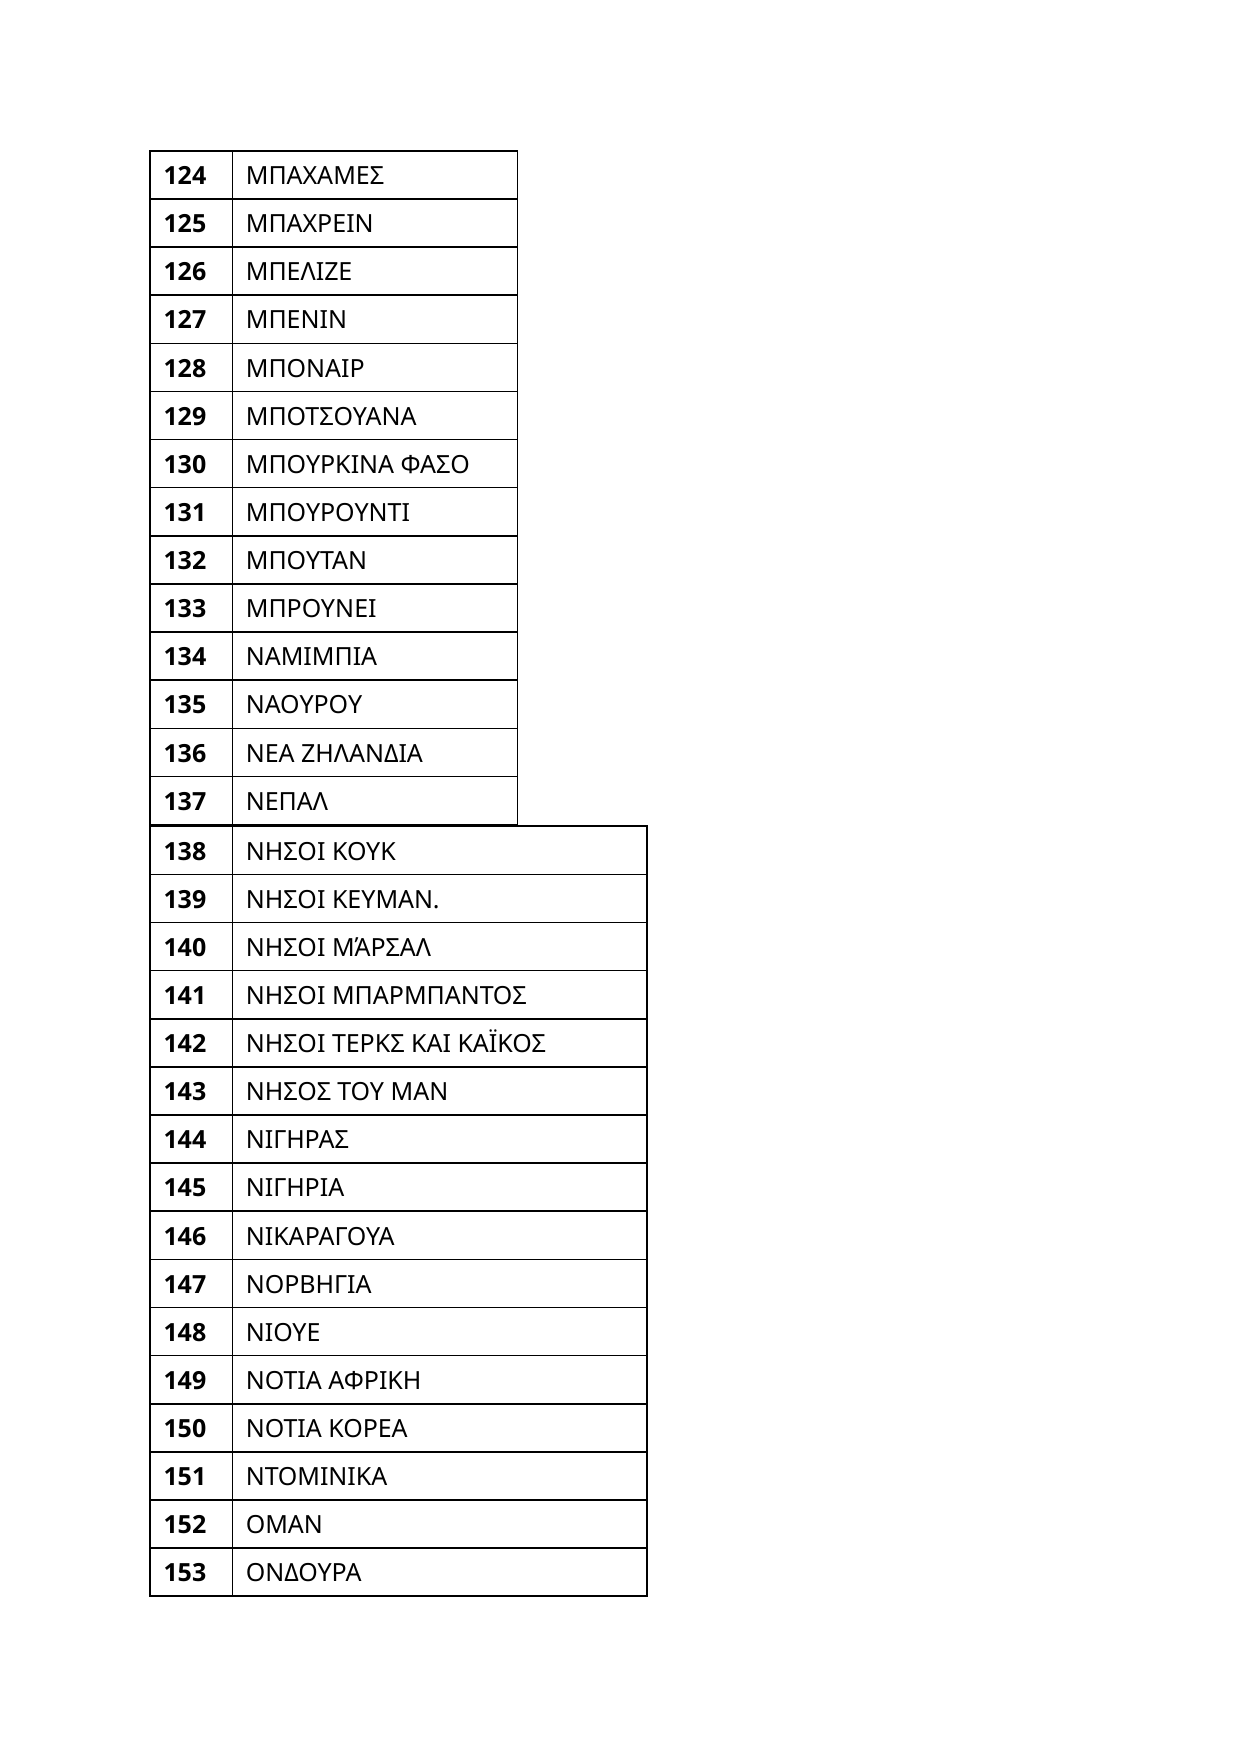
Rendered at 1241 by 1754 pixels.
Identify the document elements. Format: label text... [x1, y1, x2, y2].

table_cell 136 [151, 729, 232, 776]
table_header ΝΗΣΟΙ KOYK [233, 827, 646, 873]
table_cell 124 [151, 152, 232, 198]
table_cell ΝΙΓΗΡΑΣ [233, 1116, 646, 1162]
table_cell 129 [151, 392, 232, 439]
table_cell ΜΠΟΤΣΟΥΑΝΑ [233, 392, 517, 439]
table_cell ΝΗΣΟΙ ΜΠΑΡΜΠΑΝΤΟΣ [233, 971, 646, 1018]
table_cell ΝΗΣΟΙ KEYMAN. [233, 875, 646, 922]
table_cell 150 [151, 1405, 232, 1451]
table_cell 134 [151, 633, 232, 679]
table_cell 147 [151, 1260, 232, 1307]
table_cell ΜΠΟΥΡΚΙΝΑ ΦΑΣΟ [233, 440, 517, 487]
table_cell ΜΠΕΛΙΖΕ [233, 248, 517, 294]
table_cell ΝΙΓΗΡΙΑ [233, 1164, 646, 1210]
table_cell 137 [151, 777, 232, 824]
table_cell ΜΠΟΥΡΟΥΝΤΙ [233, 488, 517, 535]
table_cell 148 [151, 1308, 232, 1355]
table_cell ΜΠΕΝΙΝ [233, 296, 517, 342]
table_cell OMAN [233, 1501, 646, 1547]
table_cell ΝΟΤΙΑ ΑΦΡΙΚΗ [233, 1356, 646, 1403]
table_cell 153 [151, 1549, 232, 1595]
table_cell 131 [151, 488, 232, 535]
table_cell 146 [151, 1212, 232, 1258]
table_cell ΝΕΑ ΖΗΛΑΝΔΙΑ [233, 729, 517, 776]
table_cell ΜΠΡΟΥΝΕΙ [233, 585, 517, 631]
table_cell ΝΕΠΑΛ [233, 777, 517, 824]
table_cell ΝΙΚΑΡΑΓΟΥΑ [233, 1212, 646, 1258]
table_cell ΝΑΜΙΜΠΙΑ [233, 633, 517, 679]
table_cell 144 [151, 1116, 232, 1162]
table_cell 142 [151, 1020, 232, 1066]
table_cell 141 [151, 971, 232, 1018]
table_cell 130 [151, 440, 232, 487]
table_cell ΝΗΣΟΣ ΤΟΥ MAN [233, 1068, 646, 1114]
table_cell ΝΟΡΒΗΓΙΑ [233, 1260, 646, 1307]
table_cell ΟΝΔΟΥΡΑ [233, 1549, 646, 1595]
table_cell 145 [151, 1164, 232, 1210]
table_cell ΝΑΟΥΡΟΥ [233, 681, 517, 727]
table_cell 139 [151, 875, 232, 922]
table_cell ΝΟΤΙΑ ΚΟΡΕΑ [233, 1405, 646, 1451]
table_cell ΝΗΣΟΙ ΜΆΡΣΑΛ [233, 923, 646, 970]
table_cell 133 [151, 585, 232, 631]
table_cell 140 [151, 923, 232, 970]
table_cell ΜΠΑΧΑΜΕΣ [233, 152, 517, 198]
table_cell 125 [151, 200, 232, 246]
table_cell 149 [151, 1356, 232, 1403]
table_cell 151 [151, 1453, 232, 1499]
table_cell 132 [151, 537, 232, 583]
table_cell 152 [151, 1501, 232, 1547]
table_cell ΝΗΣΟΙ ΤΕΡΚΣ ΚΑΙ ΚΑΪΚΟΣ [233, 1020, 646, 1066]
table_cell ΜΠΟΝΑΙΡ [233, 344, 517, 391]
table_cell 143 [151, 1068, 232, 1114]
table_cell ΜΠΑΧΡΕΙΝ [233, 200, 517, 246]
table_cell 135 [151, 681, 232, 727]
table_cell 127 [151, 296, 232, 342]
table_cell ΝΙΟΥΕ [233, 1308, 646, 1355]
table_cell 126 [151, 248, 232, 294]
table_cell 128 [151, 344, 232, 391]
table_cell ΝΤΟΜΙΝΙΚΑ [233, 1453, 646, 1499]
table_cell ΜΠΟΥΤΑΝ [233, 537, 517, 583]
table_header 138 [151, 827, 232, 873]
